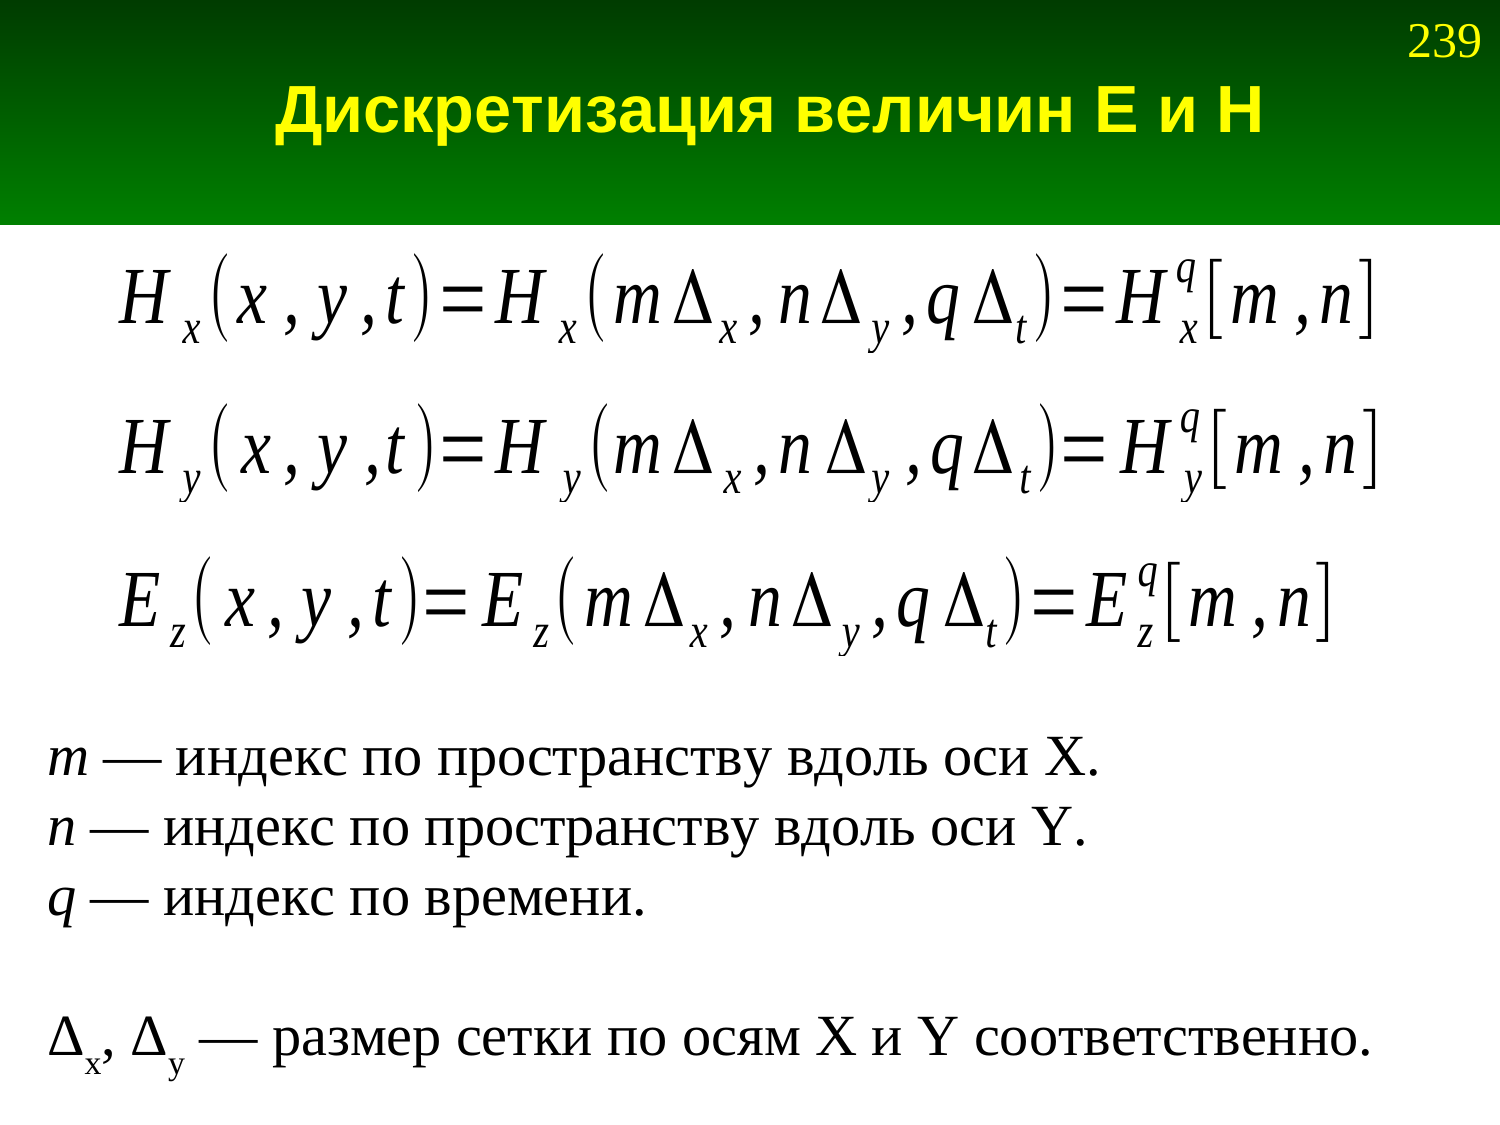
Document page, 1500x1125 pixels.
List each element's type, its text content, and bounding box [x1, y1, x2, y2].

text_box m — индекс по пространству вдоль оси X. n — индекс по пространству вдоль оси Y. q — индекс по времени. Δx, Δy — размер сетки по осям X и Y соответственно. [32, 710, 1410, 1090]
chart [98, 237, 1394, 353]
title Дискретизация величин E и H [100, 7, 1441, 204]
chart [98, 387, 1398, 502]
chart [98, 540, 1351, 656]
